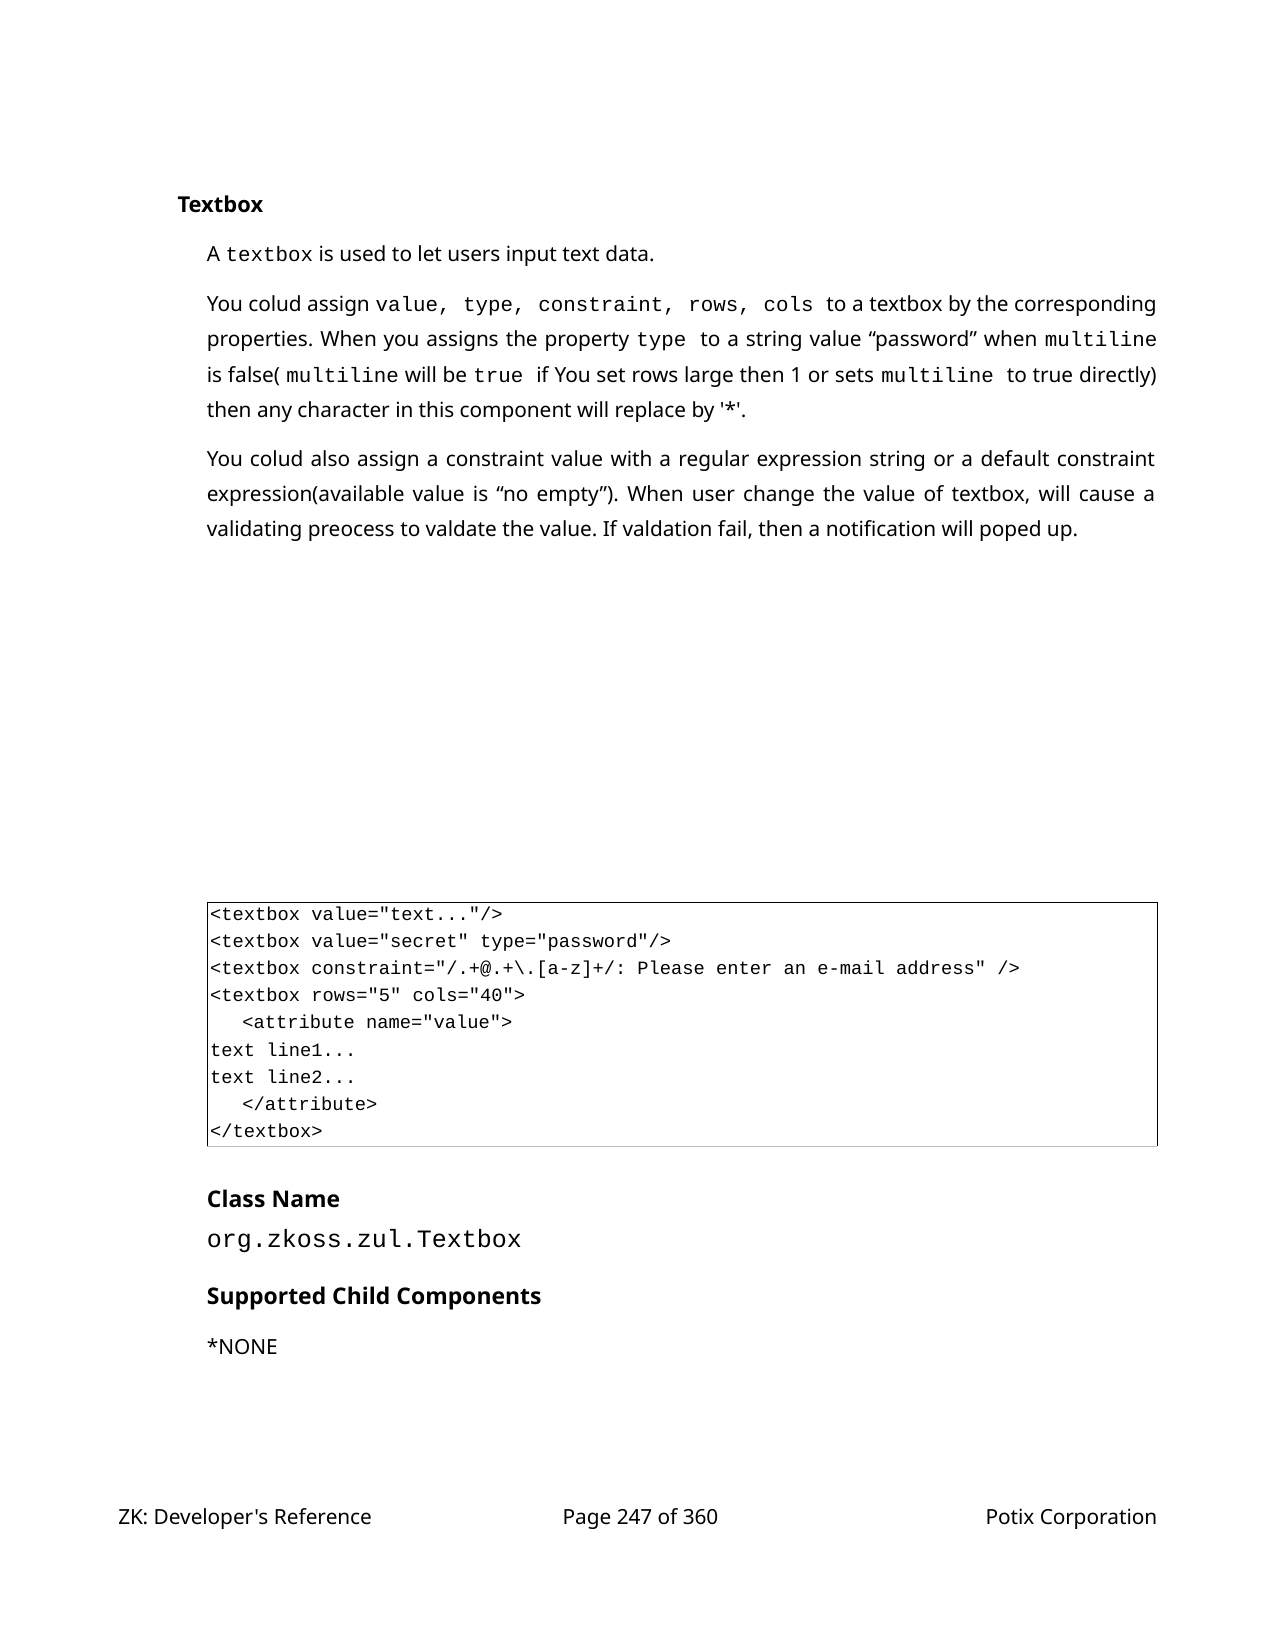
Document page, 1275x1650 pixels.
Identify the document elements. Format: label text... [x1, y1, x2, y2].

text <textbox value="secret" type="password"/> [208, 929, 1157, 953]
text text line1... [208, 1038, 1157, 1062]
text <attribute name="value"> [208, 1010, 1157, 1035]
subtitle Supported Child Components [207, 1280, 1157, 1311]
text <textbox value="text..."/> [208, 903, 1157, 926]
text org.zkoss.zul.Textbox [207, 1227, 1157, 1255]
text *NONE [207, 1332, 1157, 1360]
text A textbox is used to let users input text data. [207, 239, 1157, 268]
text You colud also assign a constraint value with a regular expression string or a default constraint expression(available value is “no empty”). When user change the value of textbox, will cause a validating preocess to valdate the value. If valdation fail, then a notification will poped up. [207, 444, 1157, 543]
text </textbox> [208, 1119, 1157, 1146]
text </attribute> [208, 1092, 1157, 1116]
subtitle Textbox [177, 189, 1157, 219]
text <textbox constraint="/.+@.+\.[a-z]+/: Please enter an e-mail address" /> [208, 956, 1157, 980]
subtitle Class Name [207, 1183, 1157, 1214]
text <textbox rows="5" cols="40"> [208, 983, 1157, 1007]
text You colud assign value, type, constraint, rows, cols to a textbox by the corresponding properties. When you assigns the property type to a string value “password” when multiline is false( multiline will be true if You set rows large then 1 or sets multiline to true directly) then any character in this component will replace by '*'. [207, 289, 1157, 423]
text text line2... [208, 1065, 1157, 1089]
